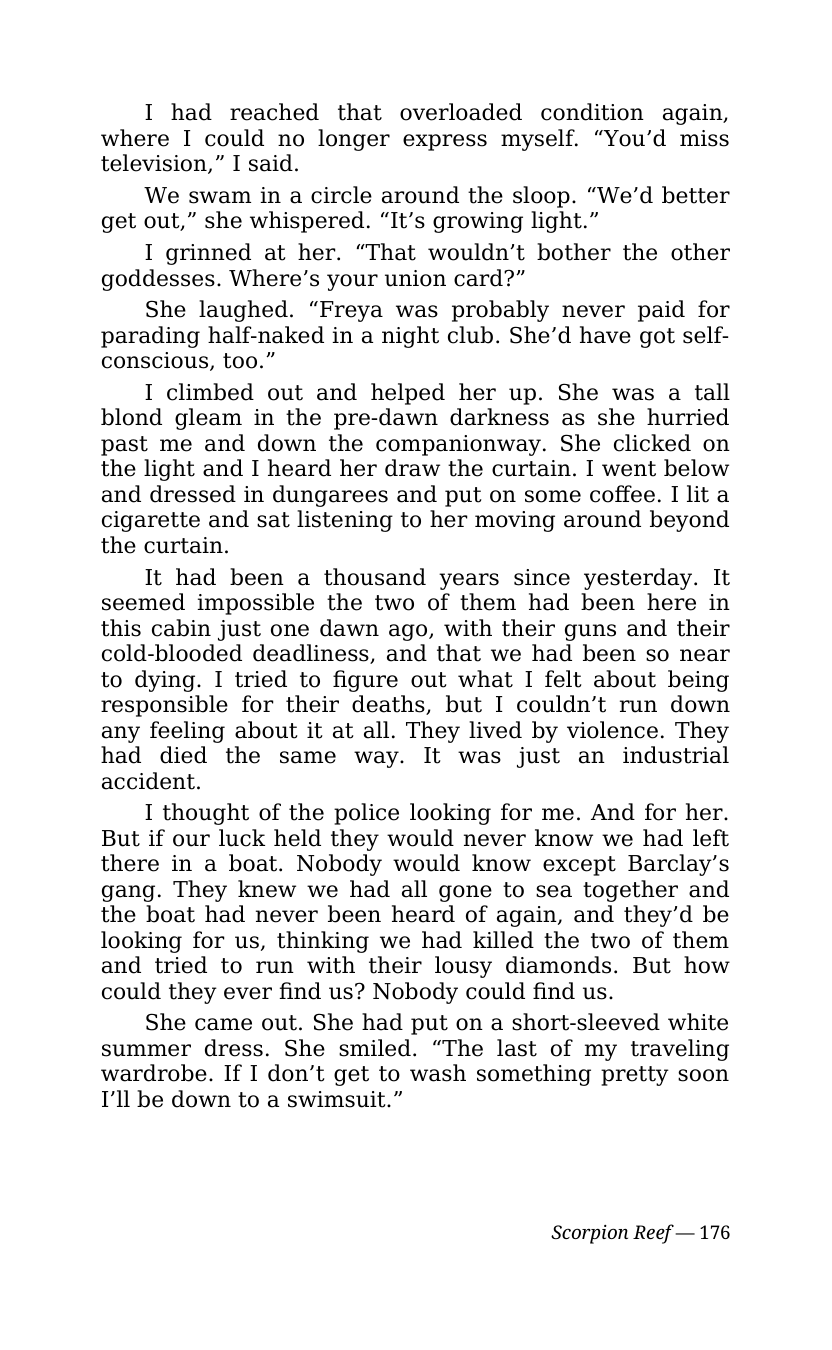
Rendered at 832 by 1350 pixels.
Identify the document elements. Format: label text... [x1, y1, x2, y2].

text It had been a thousand years since yesterday. It seemed impossible the two of them had been here in this cabin just one dawn ago, with their guns and their cold-blooded deadliness, and that we had been so near to dying. I tried to figure out what I felt about being responsible for their deaths, but I couldn’t run down any feeling about it at all. They lived by violence. They had died the same way. It was just an industrial accident. [101, 564, 731, 794]
text I thought of the police looking for me. And for her. But if our luck held they would never know we had left there in a boat. Nobody would know except Barclay’s gang. They knew we had all gone to sea together and the boat had never been heard of again, and they’d be looking for us, thinking we had killed the two of them and tried to run with their lousy diamonds. But how could they ever find us? Nobody could find us. [101, 800, 731, 1004]
text She came out. She had put on a short-sleeved white summer dress. She smiled. “The last of my traveling wardrobe. If I don’t get to wash something pretty soon I’ll be down to a swimsuit.” [101, 1011, 731, 1113]
text I had reached that overloaded condition again, where I could no longer express myself. “You’d miss television,” I said. [101, 101, 731, 177]
text She laughed. “Freya was probably never paid for parading half-naked in a night club. She’d have got self-conscious, too.” [101, 297, 731, 374]
text I climbed out and helped her up. She was a tall blond gleam in the pre-dawn darkness as she hurried past me and down the companionway. She clicked on the light and I heard her draw the curtain. I went below and dressed in dungarees and put on some coffee. I lit a cigarette and sat listening to her moving around beyond the curtain. [101, 380, 731, 558]
text I grinned at her. “That wouldn’t bother the other goddesses. Where’s your union card?” [101, 240, 731, 291]
text We swam in a circle around the sloop. “We’d better get out,” she whispered. “It’s growing light.” [101, 183, 731, 234]
